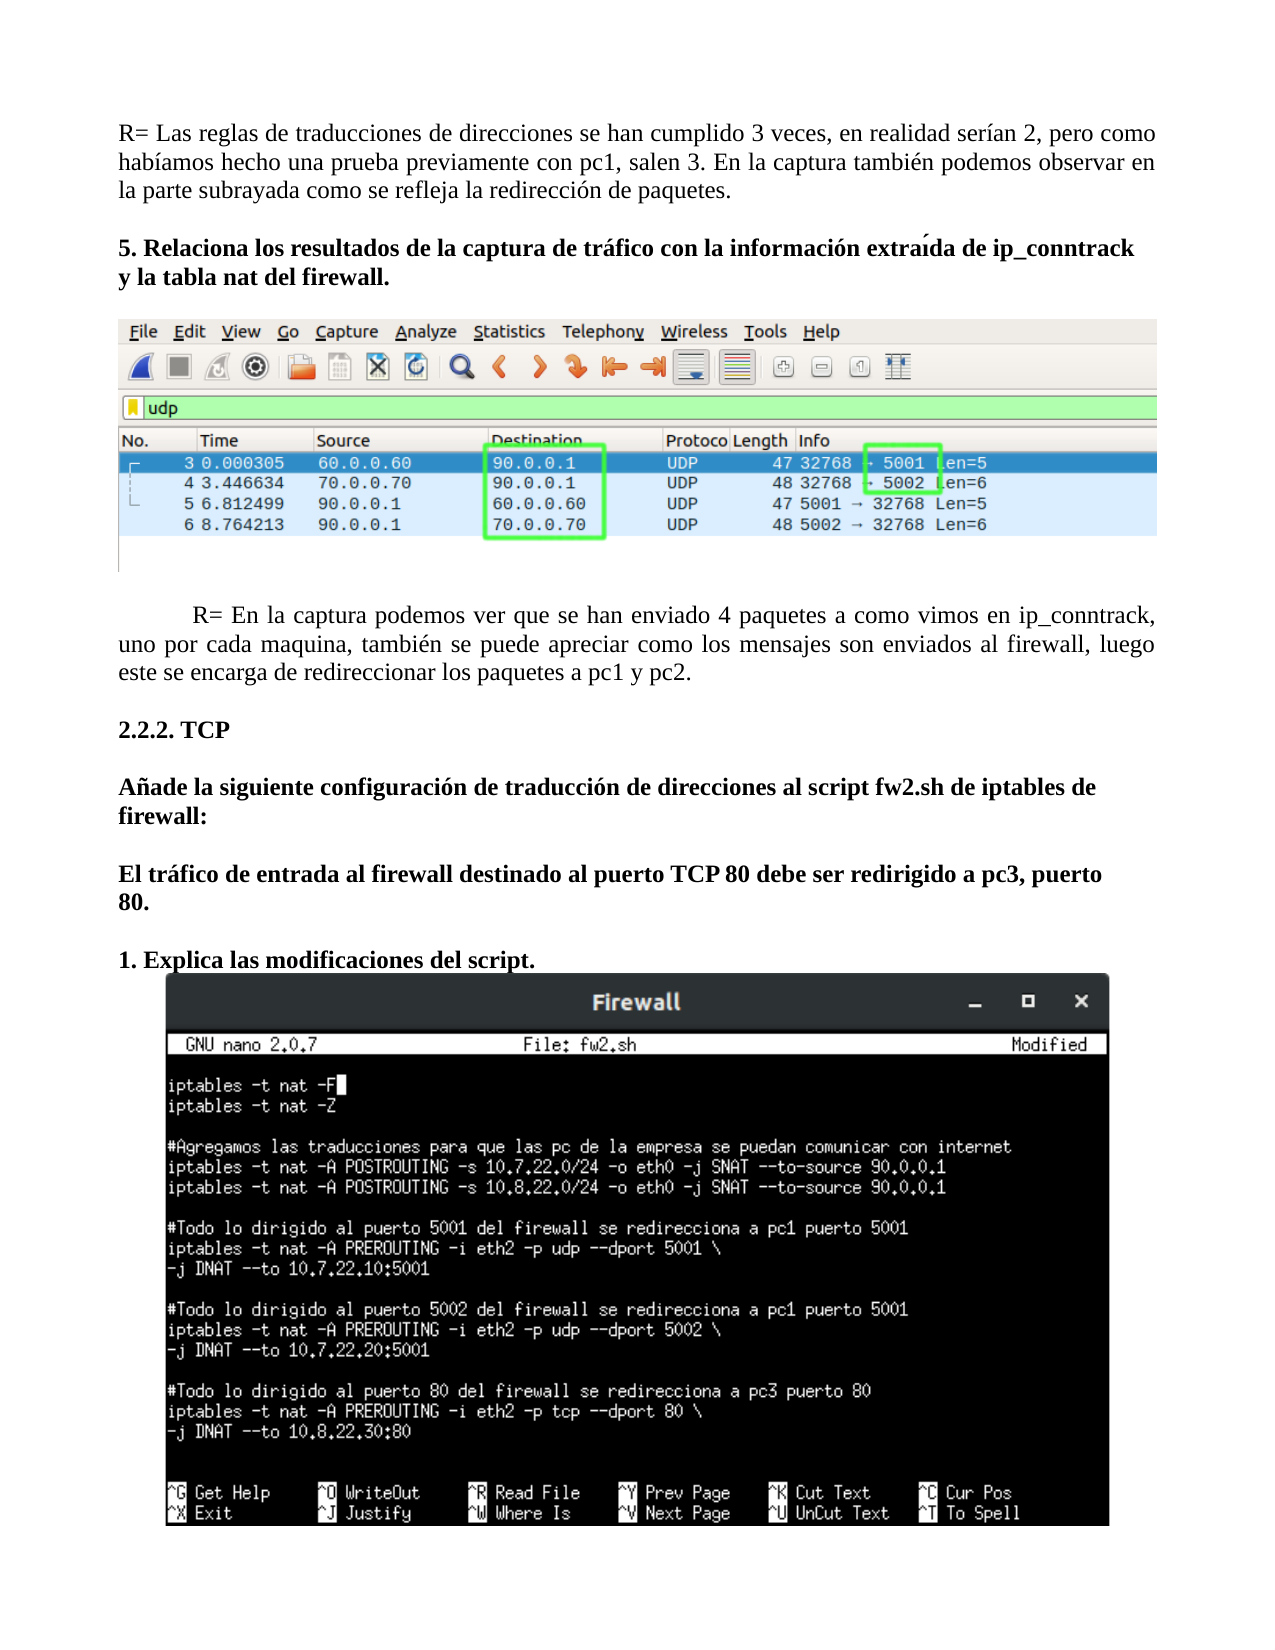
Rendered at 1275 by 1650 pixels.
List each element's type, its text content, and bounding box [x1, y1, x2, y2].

text R= Las reglas de traducciones de direcciones se han cumplido 3 veces, en realidad serían 2, pero como habíamos hecho una prueba previamente con pc1, salen 3. En la captura también podemos observar en la parte subrayada como se refleja la redirección de paquetes. [118, 118, 1157, 204]
text El tráfico de entrada al firewall destinado al puerto TCP 80 debe ser redirigido a pc3, puerto [118, 859, 1157, 887]
picture [165, 973, 1110, 1526]
text R= En la captura podemos ver que se han enviado 4 paquetes a como vimos en ip_conntrack, uno por cada maquina, también se puede apreciar como los mensajes son enviados al firewall, luego este se encarga de redireccionar los paquetes a pc1 y pc2. [118, 600, 1157, 686]
text 1. Explica las modificaciones del script. [118, 945, 1157, 974]
text firewall: [118, 801, 1157, 830]
text y la tabla nat del firewall. [118, 262, 1157, 291]
picture [118, 319, 1157, 572]
text 5. Relaciona los resultados de la captura de tráfico con la información extraı́da de ip_conntrack [118, 233, 1157, 262]
text Añade la siguiente configuración de traducción de direcciones al script fw2.sh de iptables de [118, 772, 1157, 801]
text 80. [118, 887, 1157, 916]
text 2.2.2. TCP [118, 715, 1157, 744]
